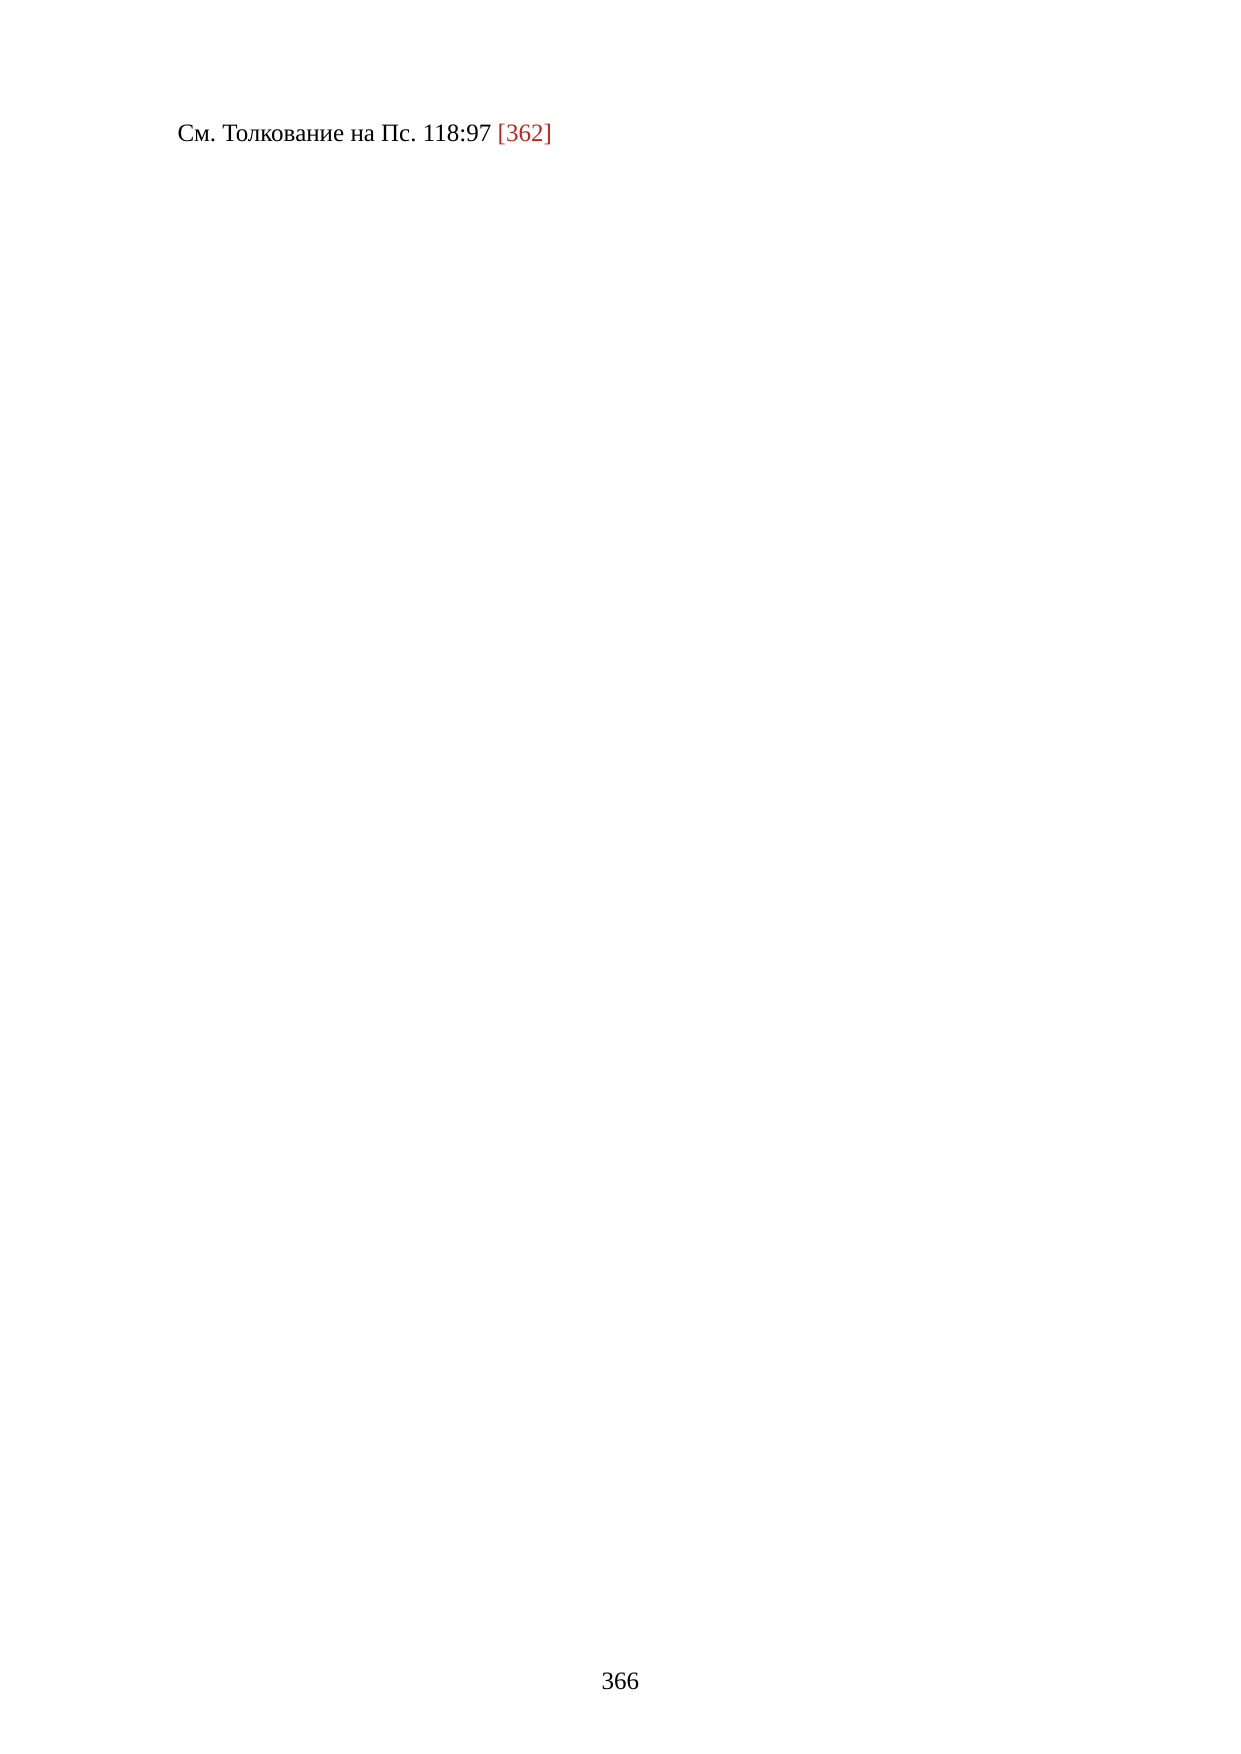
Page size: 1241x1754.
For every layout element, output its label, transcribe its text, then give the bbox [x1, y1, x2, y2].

text См. Толкование на Пс. 118:97 [362] [118, 118, 1122, 147]
